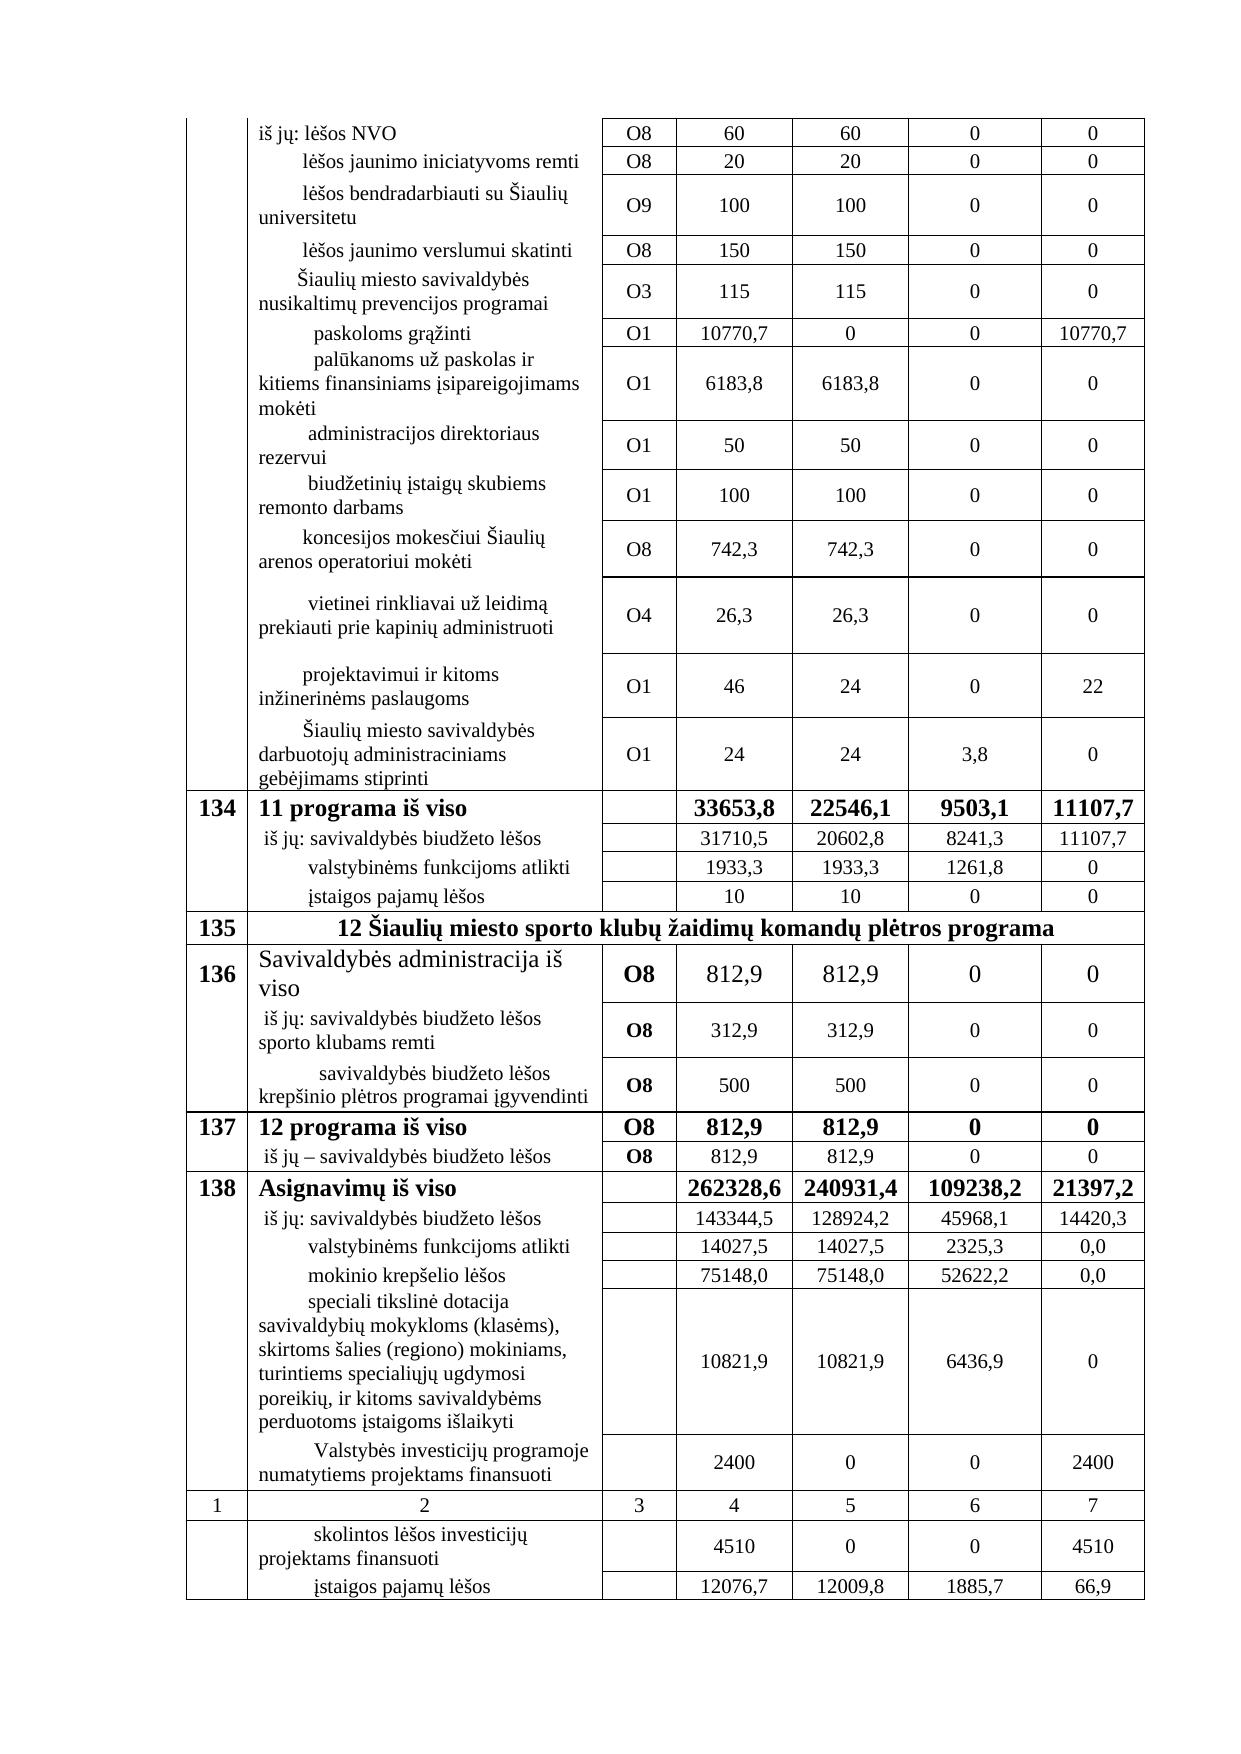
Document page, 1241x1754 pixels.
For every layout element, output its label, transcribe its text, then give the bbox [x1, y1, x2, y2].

table_cell 11107,7 [1042, 824, 1144, 851]
table_cell O8 [603, 945, 676, 1002]
table_cell 10 [677, 882, 792, 911]
table_cell 2400 [677, 1435, 792, 1490]
table_cell O8 [603, 1113, 676, 1141]
table_cell 33653,8 [677, 791, 792, 823]
table_cell 137 [187, 1113, 247, 1141]
table_cell 0 [1042, 236, 1144, 263]
table_cell 143344,5 [677, 1203, 792, 1232]
table_cell 0 [909, 578, 1041, 653]
table_cell 24 [793, 718, 908, 790]
table_cell 31710,5 [677, 824, 792, 851]
table_cell 812,9 [793, 1113, 908, 1141]
table_cell 0 [909, 654, 1041, 717]
table_cell 0 [1042, 1003, 1144, 1057]
table_cell O1 [603, 718, 676, 790]
table_cell administracijos direktoriaus rezervui [248, 420, 602, 469]
table_cell 1885,7 [909, 1572, 1041, 1599]
table_cell 135 [187, 912, 247, 943]
table_cell 0 [793, 319, 908, 346]
table_cell [187, 576, 247, 653]
table_cell 10770,7 [677, 319, 792, 346]
table_cell 0 [1042, 470, 1144, 520]
table_cell [187, 1202, 247, 1232]
table_cell 0 [1042, 1142, 1144, 1171]
table_cell 0 [909, 1142, 1041, 1171]
table_cell [187, 1002, 247, 1057]
table_cell Asignavimų iš viso [248, 1172, 602, 1202]
table_cell 6183,8 [677, 347, 792, 419]
table_cell 20 [793, 147, 908, 174]
table_cell 0 [1042, 945, 1144, 1002]
table_cell 262328,6 [677, 1172, 792, 1202]
table_cell 6 [909, 1491, 1041, 1519]
table_cell 3 [603, 1491, 676, 1519]
table_cell [187, 420, 247, 469]
table_cell iš jų: savivaldybės biudžeto lėšos [248, 1202, 602, 1232]
table_cell 4510 [1042, 1521, 1144, 1571]
table_cell [603, 852, 676, 881]
table_cell 12009,8 [793, 1572, 908, 1599]
table_cell 742,3 [677, 521, 792, 576]
table_cell O8 [603, 1142, 676, 1171]
table_cell [187, 717, 247, 790]
table_cell iš jų: savivaldybės biudžeto lėšos sporto klubams remti [248, 1002, 602, 1057]
table_cell [187, 235, 247, 263]
table_cell 0 [909, 119, 1041, 146]
table_cell 312,9 [793, 1003, 908, 1057]
table_cell 20602,8 [793, 824, 908, 851]
table_cell 0 [909, 882, 1041, 911]
table_cell 0 [909, 1521, 1041, 1571]
table_cell 8241,3 [909, 824, 1041, 851]
table_cell [187, 174, 247, 235]
table_cell 0 [1042, 421, 1144, 469]
table_cell 150 [677, 236, 792, 263]
table_cell 10 [793, 882, 908, 911]
table_cell 10770,7 [1042, 319, 1144, 346]
table_cell koncesijos mokesčiui Šiaulių arenos operatoriui mokėti [248, 520, 602, 576]
table_cell 109238,2 [909, 1172, 1041, 1202]
table_cell O8 [603, 147, 676, 174]
table_cell 66,9 [1042, 1572, 1144, 1599]
table_cell 24 [677, 718, 792, 790]
table_cell 136 [187, 945, 247, 1002]
table_cell [603, 1572, 676, 1599]
table_cell 0 [1042, 147, 1144, 174]
table_cell 24 [793, 654, 908, 717]
table_cell [603, 1261, 676, 1288]
table_cell 22546,1 [793, 791, 908, 823]
table_cell lėšos jaunimo verslumui skatinti [248, 235, 602, 263]
table_cell skolintos lėšos investicijų projektams finansuoti [248, 1521, 602, 1571]
table_cell 2325,3 [909, 1233, 1041, 1260]
table_cell 2400 [1042, 1435, 1144, 1490]
table_cell 0,0 [1042, 1233, 1144, 1260]
table_cell O1 [603, 654, 676, 717]
table_cell 1261,8 [909, 852, 1041, 881]
table_cell 134 [187, 791, 247, 823]
table_cell 0 [1042, 1058, 1144, 1111]
table_cell [187, 318, 247, 346]
table_cell O1 [603, 470, 676, 520]
table_cell O8 [603, 1058, 676, 1111]
table_cell 0 [1042, 718, 1144, 790]
table_cell 0 [909, 347, 1041, 419]
table_cell [187, 520, 247, 576]
table_cell vietinei rinkliavai už leidimą prekiauti prie kapinių administruoti [248, 576, 602, 653]
table_cell O8 [603, 236, 676, 263]
table_cell 50 [793, 421, 908, 469]
table_cell 11107,7 [1042, 791, 1144, 823]
table_cell [187, 1141, 247, 1171]
table_cell projektavimui ir kitoms inžinerinėms paslaugoms [248, 653, 602, 717]
table_cell 500 [793, 1058, 908, 1111]
table_cell 20 [677, 147, 792, 174]
table_cell O4 [603, 578, 676, 653]
table_cell [187, 1521, 247, 1571]
table_cell [187, 1232, 247, 1260]
table_cell [187, 1260, 247, 1288]
table_cell 10821,9 [677, 1289, 792, 1433]
table_cell O8 [603, 119, 676, 146]
table_cell [187, 1288, 247, 1433]
table_cell lėšos jaunimo iniciatyvoms remti [248, 146, 602, 174]
table_cell [603, 1521, 676, 1571]
table_cell 128924,2 [793, 1203, 908, 1232]
table_cell speciali tikslinė dotacija savivaldybių mokykloms (klasėms), skirtoms šalies (regiono) mokiniams, turintiems specialiųjų ugdymosi poreikių, ir kitoms savivaldybėms perduotoms įstaigoms išlaikyti [248, 1288, 602, 1433]
table_cell [187, 1057, 247, 1111]
table_cell 100 [677, 470, 792, 520]
table_cell palūkanoms už paskolas ir kitiems finansiniams įsipareigojimams mokėti [248, 346, 602, 419]
table_cell 12 programa iš viso [248, 1113, 602, 1141]
table_cell 500 [677, 1058, 792, 1111]
table_cell Valstybės investicijų programoje numatytiems projektams finansuoti [248, 1434, 602, 1490]
table_cell iš jų: savivaldybės biudžeto lėšos [248, 823, 602, 851]
table_cell 12 Šiaulių miesto sporto klubų žaidimų komandų plėtros programa [248, 912, 1144, 943]
table_cell [187, 823, 247, 851]
table_cell 3,8 [909, 718, 1041, 790]
table_cell 14027,5 [793, 1233, 908, 1260]
table_cell 0 [909, 147, 1041, 174]
table_cell 812,9 [793, 1142, 908, 1171]
table_cell O1 [603, 347, 676, 419]
table_cell [603, 791, 676, 823]
table_cell iš jų – savivaldybės biudžeto lėšos [248, 1141, 602, 1171]
table_cell 0 [1042, 347, 1144, 419]
table_cell [187, 1571, 247, 1599]
table_cell [603, 882, 676, 911]
table_cell 100 [793, 470, 908, 520]
table_cell [187, 118, 247, 146]
table_cell 0 [1042, 852, 1144, 881]
table_cell 0 [1042, 521, 1144, 576]
table_cell 100 [793, 175, 908, 235]
table_cell Savivaldybės administracija iš viso [248, 945, 602, 1002]
table_cell O8 [603, 1003, 676, 1057]
table_cell 0 [1042, 175, 1144, 235]
table_cell 22 [1042, 654, 1144, 717]
table_cell O9 [603, 175, 676, 235]
table_cell [187, 1434, 247, 1490]
table_cell 0 [909, 236, 1041, 263]
table_cell [603, 1203, 676, 1232]
table_cell 0 [909, 1435, 1041, 1490]
table_cell 21397,2 [1042, 1172, 1144, 1202]
table_cell 14027,5 [677, 1233, 792, 1260]
table_cell [187, 881, 247, 911]
table_cell valstybinėms funkcijoms atlikti [248, 1232, 602, 1260]
table_cell 0 [909, 470, 1041, 520]
table_cell [603, 1172, 676, 1202]
table_cell 52622,2 [909, 1261, 1041, 1288]
table_cell 0 [909, 319, 1041, 346]
table_cell 115 [793, 265, 908, 318]
table_cell 0 [909, 945, 1041, 1002]
table_cell 4 [677, 1491, 792, 1519]
table_cell 100 [677, 175, 792, 235]
table_cell 0 [909, 1003, 1041, 1057]
table_cell 5 [793, 1491, 908, 1519]
table_cell 0 [1042, 882, 1144, 911]
table_cell [187, 146, 247, 174]
table_cell 45968,1 [909, 1203, 1041, 1232]
table_cell [603, 1233, 676, 1260]
table_cell Šiaulių miesto savivaldybės nusikaltimų prevencijos programai [248, 264, 602, 318]
table_cell įstaigos pajamų lėšos [248, 881, 602, 911]
table_cell 26,3 [793, 578, 908, 653]
table_cell 0 [909, 1058, 1041, 1111]
table_cell 60 [793, 119, 908, 146]
table_cell 75148,0 [677, 1261, 792, 1288]
table_cell 12076,7 [677, 1572, 792, 1599]
table_cell [187, 469, 247, 520]
table_cell savivaldybės biudžeto lėšos krepšinio plėtros programai įgyvendinti [248, 1057, 602, 1111]
table_cell [603, 824, 676, 851]
table_cell valstybinėms funkcijoms atlikti [248, 851, 602, 881]
table_cell 0 [1042, 1289, 1144, 1433]
table_cell [187, 851, 247, 881]
table_cell 0 [793, 1435, 908, 1490]
table_cell 0 [909, 265, 1041, 318]
table_cell 46 [677, 654, 792, 717]
table_cell iš jų: lėšos NVO [248, 118, 602, 146]
table_cell 9503,1 [909, 791, 1041, 823]
table_cell 60 [677, 119, 792, 146]
table_cell 6183,8 [793, 347, 908, 419]
table_cell biudžetinių įstaigų skubiems remonto darbams [248, 469, 602, 520]
table_cell 7 [1042, 1491, 1144, 1519]
table_cell 812,9 [793, 945, 908, 1002]
table_cell 10821,9 [793, 1289, 908, 1433]
table_cell O1 [603, 421, 676, 469]
table_cell lėšos bendradarbiauti su Šiaulių universitetu [248, 174, 602, 235]
table_cell 0 [793, 1521, 908, 1571]
table_cell 0 [1042, 578, 1144, 653]
table_cell 1 [187, 1491, 247, 1519]
table_cell 0,0 [1042, 1261, 1144, 1288]
table_cell 0 [909, 175, 1041, 235]
table_cell 812,9 [677, 1142, 792, 1171]
table_cell [603, 1289, 676, 1433]
table_cell 312,9 [677, 1003, 792, 1057]
table_cell 138 [187, 1172, 247, 1202]
table_cell 812,9 [677, 1113, 792, 1141]
table_cell 11 programa iš viso [248, 791, 602, 823]
table_cell O8 [603, 521, 676, 576]
table_cell [187, 264, 247, 318]
table_cell įstaigos pajamų lėšos [248, 1571, 602, 1599]
table_cell Šiaulių miesto savivaldybės darbuotojų administraciniams gebėjimams stiprinti [248, 717, 602, 790]
table_cell 812,9 [677, 945, 792, 1002]
table_cell 742,3 [793, 521, 908, 576]
table_cell mokinio krepšelio lėšos [248, 1260, 602, 1288]
table_cell 6436,9 [909, 1289, 1041, 1433]
table_cell 0 [1042, 265, 1144, 318]
table_cell [187, 653, 247, 717]
table_cell 1933,3 [677, 852, 792, 881]
table_cell 0 [909, 1113, 1041, 1141]
table_cell 1933,3 [793, 852, 908, 881]
table_cell 0 [909, 421, 1041, 469]
table_cell 50 [677, 421, 792, 469]
table_cell 0 [1042, 1113, 1144, 1141]
table_cell 240931,4 [793, 1172, 908, 1202]
table_cell 2 [248, 1491, 602, 1519]
table_cell 14420,3 [1042, 1203, 1144, 1232]
table_cell 115 [677, 265, 792, 318]
table_cell paskoloms grąžinti [248, 318, 602, 346]
table_cell 150 [793, 236, 908, 263]
table_cell 26,3 [677, 578, 792, 653]
table_cell 0 [1042, 119, 1144, 146]
table_cell [187, 346, 247, 419]
table_cell [603, 1435, 676, 1490]
table_cell 75148,0 [793, 1261, 908, 1288]
table_cell 4510 [677, 1521, 792, 1571]
table_cell O3 [603, 265, 676, 318]
table_cell 0 [909, 521, 1041, 576]
table_cell O1 [603, 319, 676, 346]
